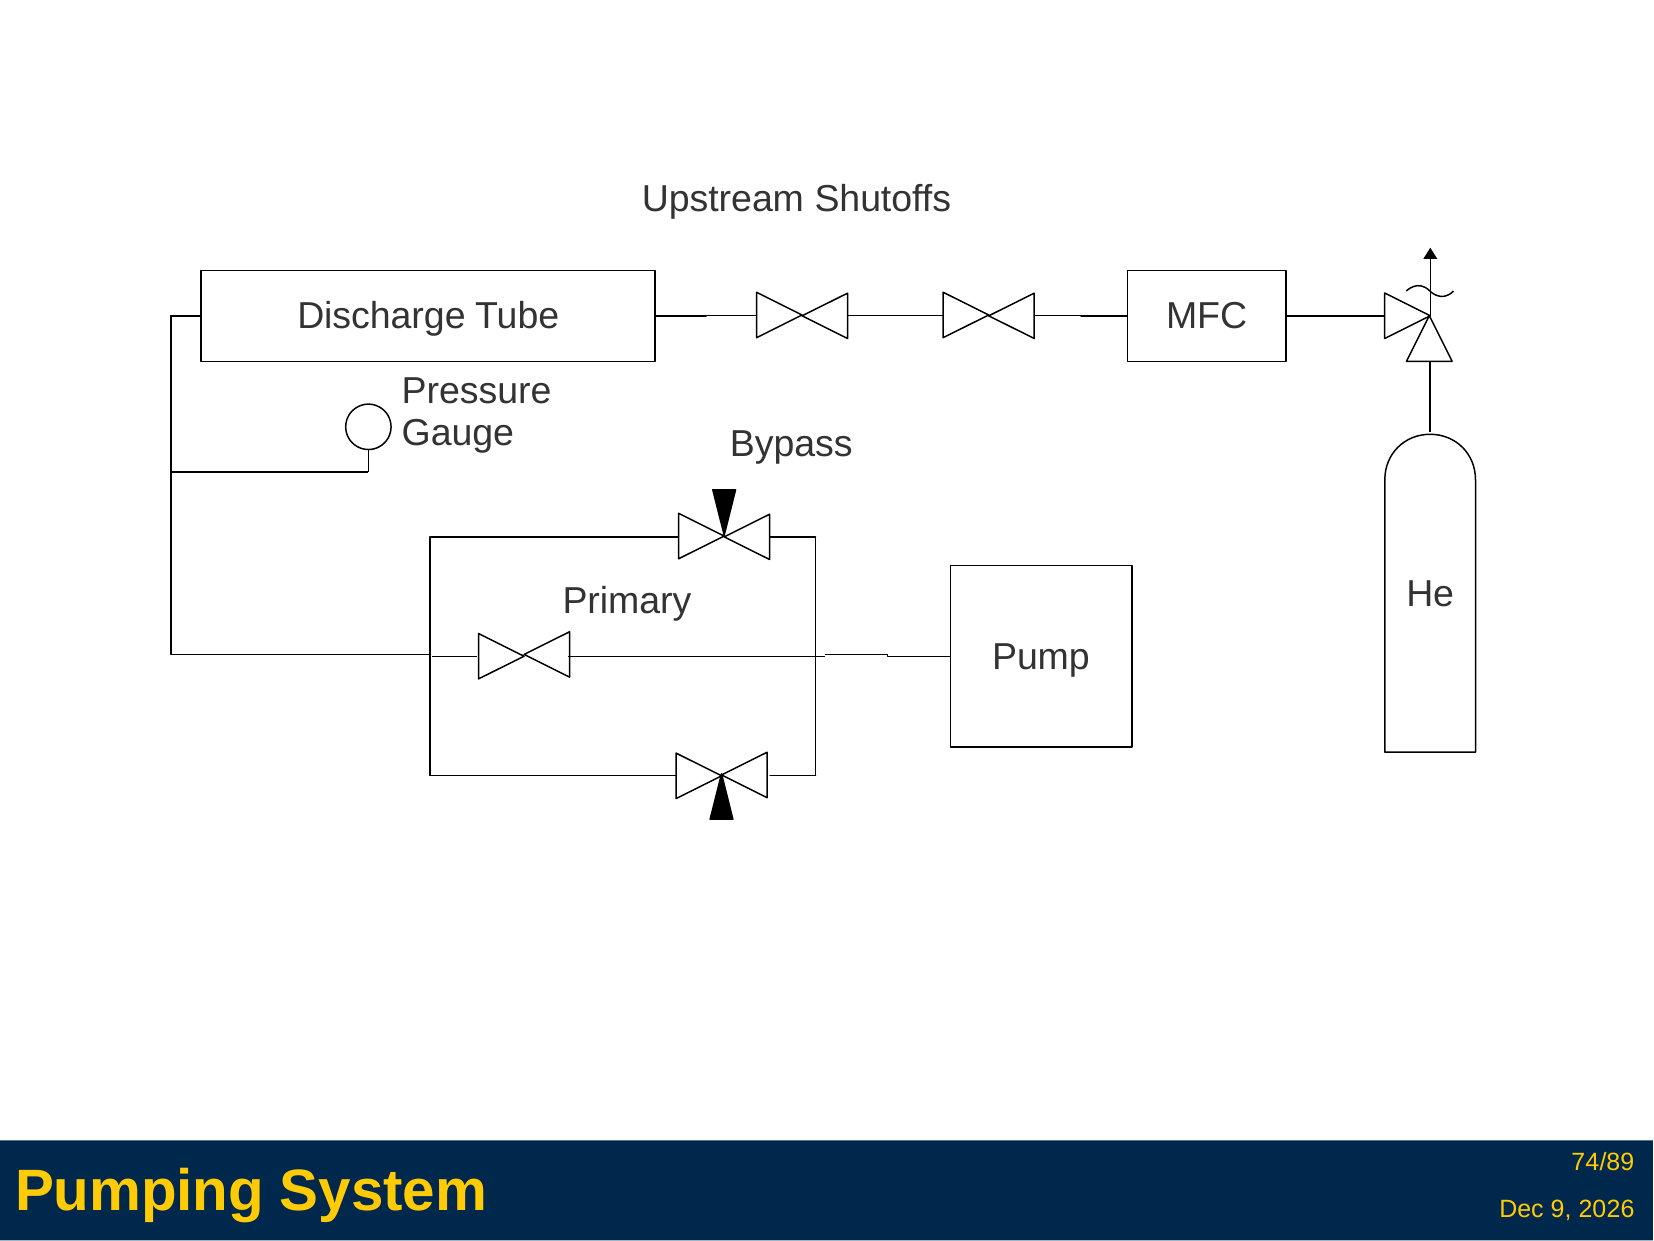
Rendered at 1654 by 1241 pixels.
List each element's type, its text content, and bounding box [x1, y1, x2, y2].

text_box [345, 404, 386, 450]
text_box He [1384, 434, 1476, 753]
text_box Pump [950, 565, 1132, 748]
text_box [678, 513, 770, 560]
text_box MFC [1127, 270, 1287, 362]
text_box Upstream Shutoffs [627, 169, 1154, 287]
text_box [1384, 292, 1453, 362]
text_box [756, 292, 848, 339]
text_box Discharge Tube [201, 270, 656, 362]
text_box [676, 752, 768, 820]
title Pumping System [14, 1140, 1380, 1241]
text_box Bypass [715, 415, 962, 533]
text_box Primary [547, 571, 815, 689]
text_box [478, 633, 547, 679]
text_box [943, 292, 1035, 339]
text_box Pressure Gauge [386, 362, 630, 533]
